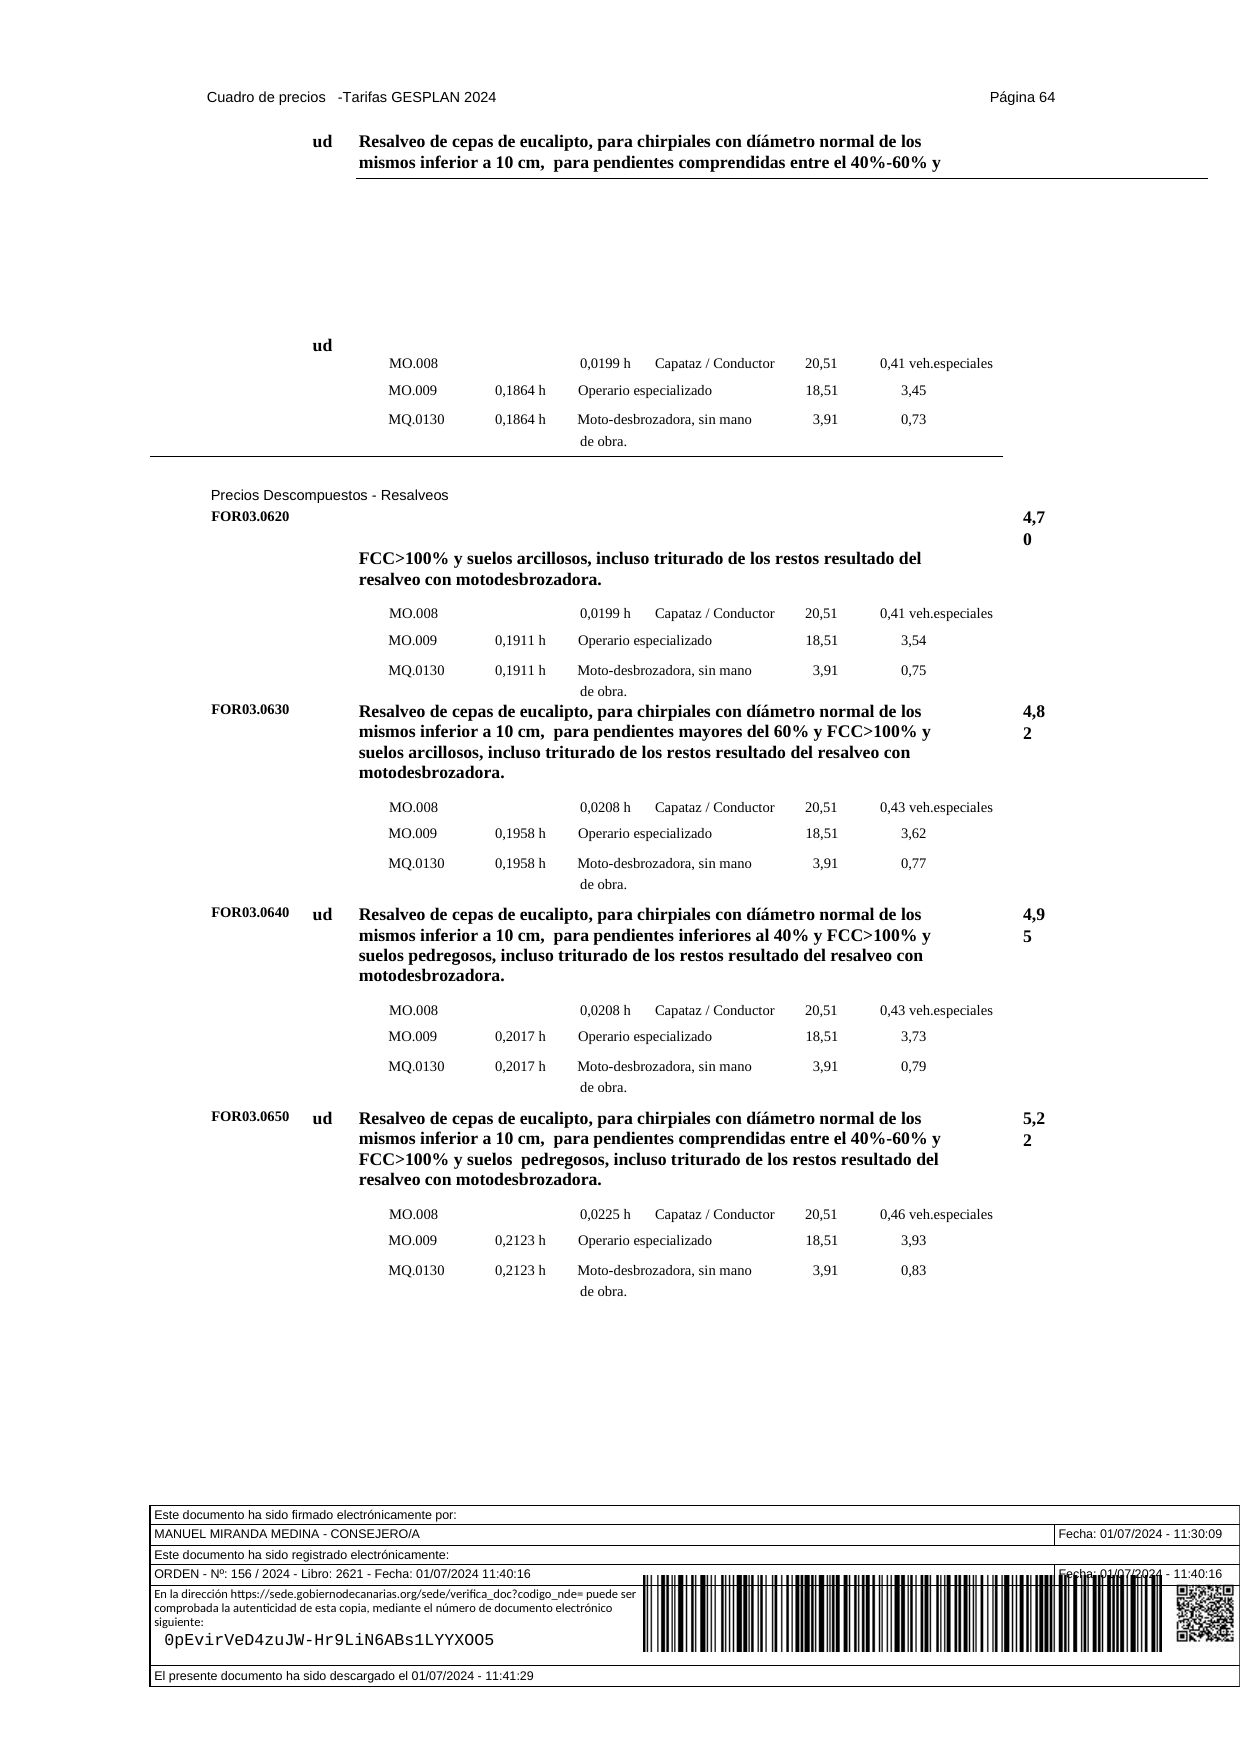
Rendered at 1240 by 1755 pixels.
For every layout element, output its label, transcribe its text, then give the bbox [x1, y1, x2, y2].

table_cell [211, 355, 312, 456]
table_cell FOR03.0650 [211, 1108, 312, 1311]
table_cell Resalveo de cepas de eucalipto, para chirpiales con díámetro normal de los mismos inferior a 10 cm, para pendientes inferiores al 40% y FCC>100% y suelos pedregosos, incluso triturado de los restos resultado del resalveo con motodesbrozadora. MO.008 0,0208 h Capataz / Conductor 20,51 0,43 veh.especiales MO.009 0,2017 h Operario especializado 18,51 3,73 MQ.0130 0,2017 h Moto-desbrozadora, sin mano 3,91 0,79 de obra. [359, 904, 1023, 1108]
table_header 4,70 [1023, 508, 1053, 701]
table_header FOR03.0620 [211, 508, 312, 701]
table_cell ud [313, 1108, 358, 1311]
table_cell ud [313, 904, 358, 1108]
table_cell 4,95 [1023, 904, 1053, 1108]
table_header FCC>100% y suelos arcillosos, incluso triturado de los restos resultado del resalveo con motodesbrozadora. MO.008 0,0199 h Capataz / Conductor 20,51 0,41 veh.especiales MO.009 0,1911 h Operario especializado 18,51 3,54 MQ.0130 0,1911 h Moto-desbrozadora, sin mano 3,91 0,75 de obra. [359, 508, 1023, 701]
table_cell Resalveo de cepas de eucalipto, para chirpiales con díámetro normal de los mismos inferior a 10 cm, para pendientes comprendidas entre el 40%-60% y FCC>100% y suelos pedregosos, incluso triturado de los restos resultado del resalveo con motodesbrozadora. MO.008 0,0225 h Capataz / Conductor 20,51 0,46 veh.especiales MO.009 0,2123 h Operario especializado 18,51 3,93 MQ.0130 0,2123 h Moto-desbrozadora, sin mano 3,91 0,83 de obra. [359, 1108, 1023, 1311]
table_cell 5,22 [1023, 1108, 1053, 1311]
table_header [313, 508, 358, 701]
table_cell Resalveo de cepas de eucalipto, para chirpiales con díámetro normal de los mismos inferior a 10 cm, para pendientes mayores del 60% y FCC>100% y suelos arcillosos, incluso triturado de los restos resultado del resalveo con motodesbrozadora. MO.008 0,0208 h Capataz / Conductor 20,51 0,43 veh.especiales MO.009 0,1958 h Operario especializado 18,51 3,62 MQ.0130 0,1958 h Moto-desbrozadora, sin mano 3,91 0,77 de obra. [359, 701, 1023, 904]
table_cell [313, 701, 358, 904]
table_cell MO.008 0,0199 h Capataz / Conductor 20,51 0,41 veh.especiales MO.009 0,1864 h Operario especializado 18,51 3,45 MQ.0130 0,1864 h Moto-desbrozadora, sin mano 3,91 0,73 de obra. [359, 355, 1023, 457]
table_cell [313, 355, 358, 456]
table_cell FOR03.0640 [211, 904, 312, 1108]
text Precios Descompuestos - Resalveos [211, 487, 1089, 503]
table_cell [1023, 355, 1053, 457]
table_cell 4,82 [1023, 701, 1053, 904]
table_cell FOR03.0630 [211, 701, 312, 904]
